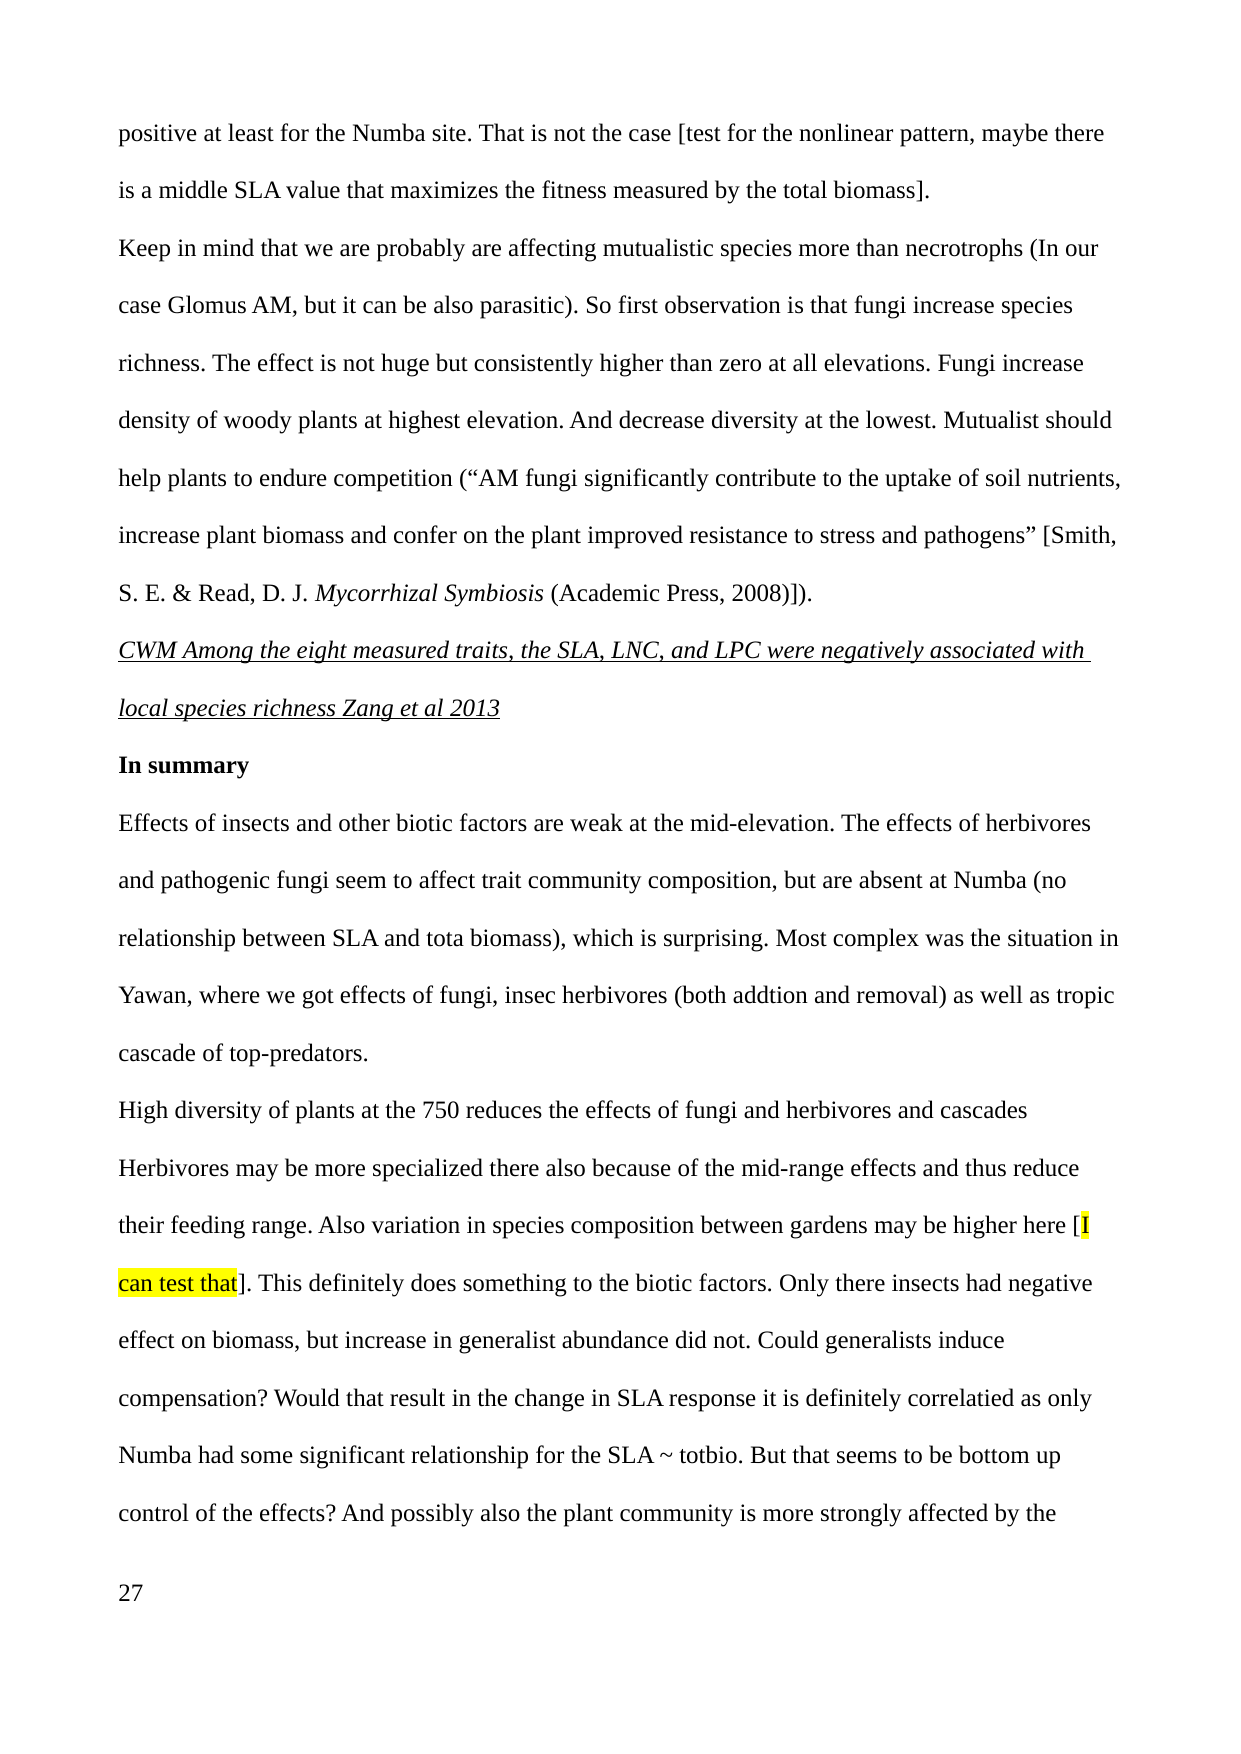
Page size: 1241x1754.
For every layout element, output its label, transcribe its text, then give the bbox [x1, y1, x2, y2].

text positive at least for the Numba site. That is not the case [test for the nonlinear pattern, maybe there is a middle SLA value that maximizes the fitness measured by the total biomass]. [118, 118, 1122, 204]
text CWM Among the eight measured traits, the SLA, LNC, and LPC were negatively associated with local species richness Zang et al 2013 [118, 636, 1122, 722]
text Effects of insects and other biotic factors are weak at the mid-elevation. The effects of herbivores and pathogenic fungi seem to affect trait community composition, but are absent at Numba (no relationship between SLA and tota biomass), which is surprising. Most complex was the situation in Yawan, where we got effects of fungi, insec herbivores (both addtion and removal) as well as tropic cascade of top-predators. [118, 808, 1122, 1067]
text High diversity of plants at the 750 reduces the effects of fungi and herbivores and cascades Herbivores may be more specialized there also because of the mid-range effects and thus reduce their feeding range. Also variation in species composition between gardens may be higher here [I can test that]. This definitely does something to the biotic factors. Only there insects had negative effect on biomass, but increase in generalist abundance did not. Could generalists induce compensation? Would that result in the change in SLA response it is definitely correlatied as only Numba had some significant relationship for the SLA ~ totbio. But that seems to be bottom up control of the effects? And possibly also the plant community is more strongly affected by the [118, 1096, 1122, 1527]
text In summary [118, 751, 1122, 779]
text Keep in mind that we are probably are affecting mutualistic species more than necrotrophs (In our case Glomus AM, but it can be also parasitic). So first observation is that fungi increase species richness. The effect is not huge but consistently higher than zero at all elevations. Fungi increase density of woody plants at highest elevation. And decrease diversity at the lowest. Mutualist should help plants to endure competition (“AM fungi significantly contribute to the uptake of soil nutrients, increase plant biomass and confer on the plant improved resistance to stress and pathogens” [Smith, S. E. & Read, D. J. Mycorrhizal Symbiosis (Academic Press, 2008)]). [118, 233, 1122, 607]
